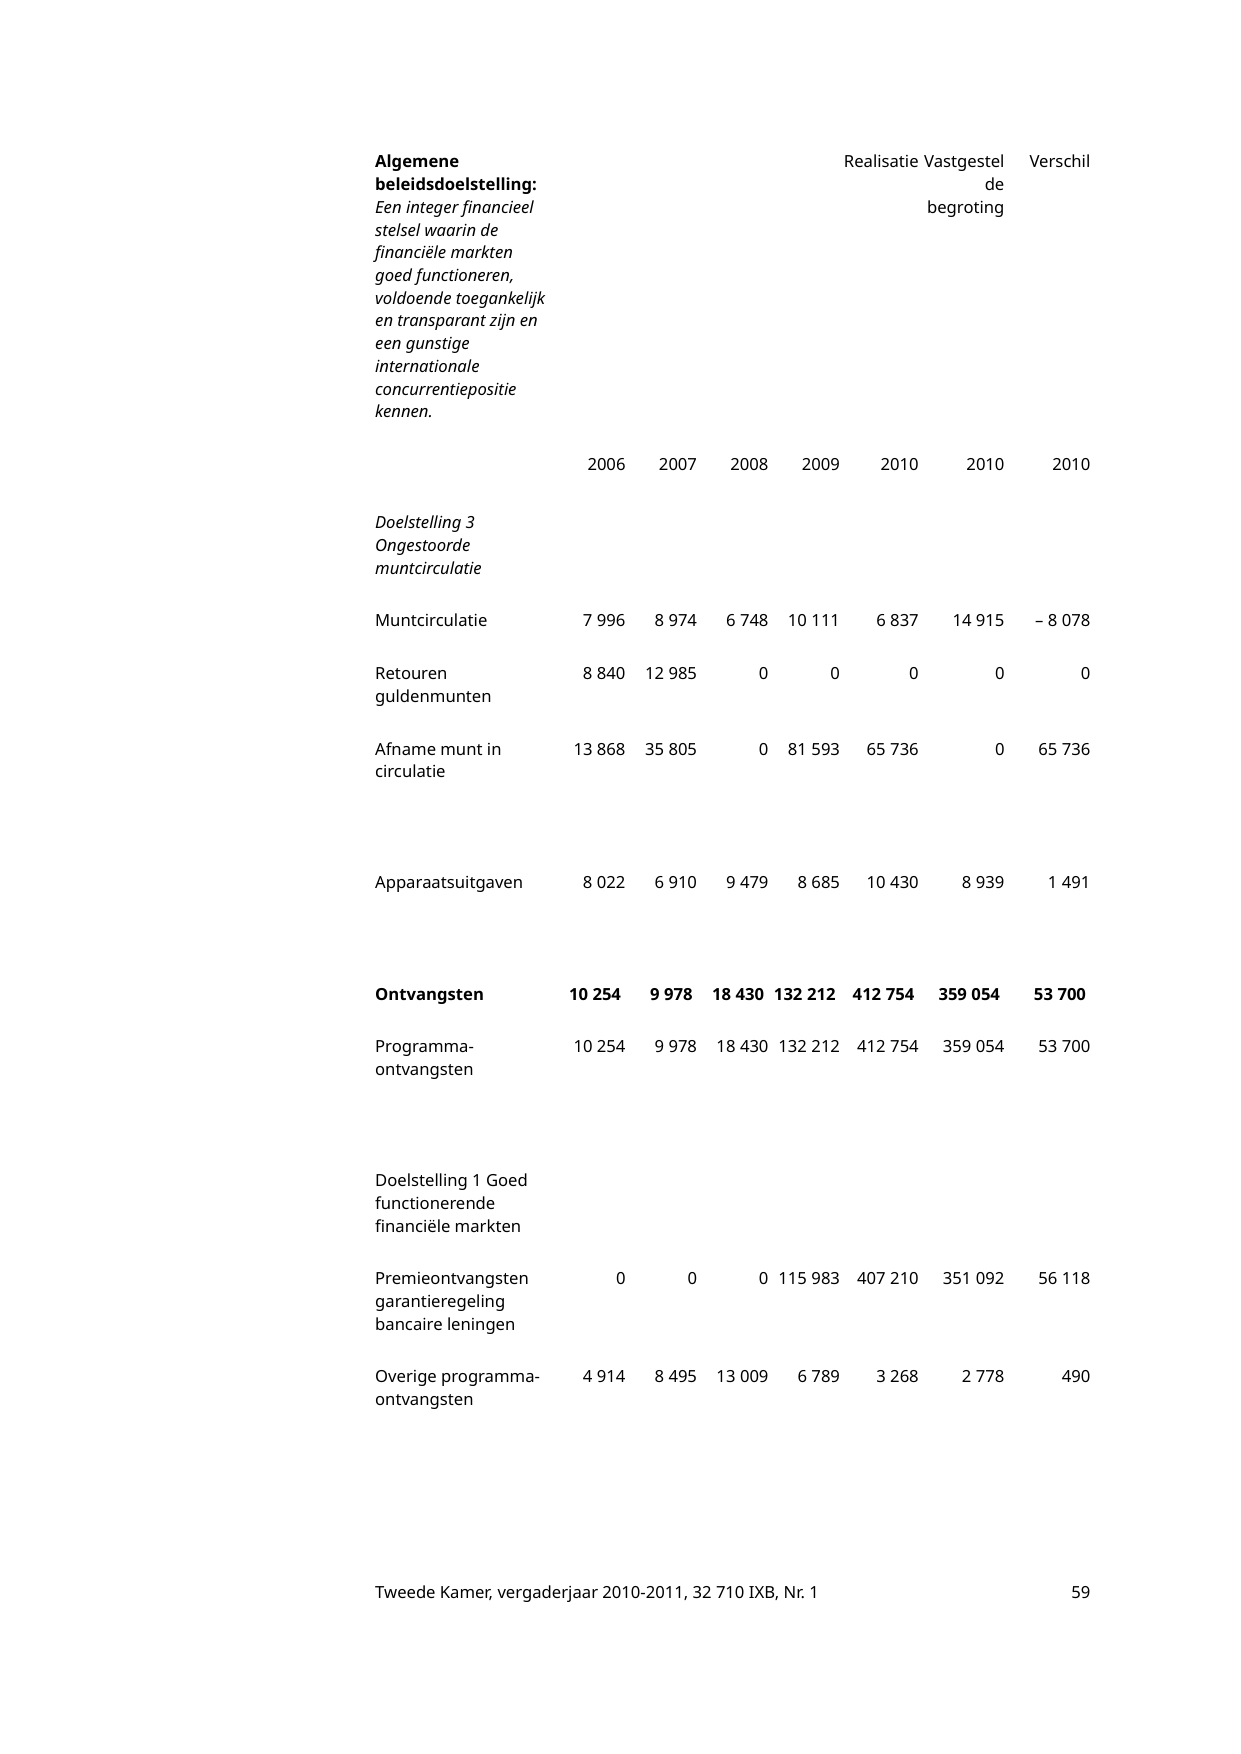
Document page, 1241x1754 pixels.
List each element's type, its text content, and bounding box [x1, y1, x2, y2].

table_cell 0 [554, 1267, 625, 1365]
table_cell 8 939 [919, 871, 1004, 924]
table_cell [768, 813, 840, 871]
table_header Verschil [1004, 150, 1090, 452]
table_cell 13 009 [697, 1365, 768, 1440]
table_cell 35 805 [625, 737, 697, 813]
table_cell 0 [1004, 662, 1090, 737]
table_cell [840, 1169, 918, 1267]
table_cell 2010 [840, 453, 918, 511]
table_cell 9 978 [625, 982, 697, 1035]
table_cell [919, 1169, 1004, 1267]
table_cell [625, 813, 697, 871]
table_cell [554, 1440, 625, 1499]
table_cell [1004, 813, 1090, 871]
table_header Algemene beleidsdoelstelling: Een integer financieel stelsel waarin de financiële markten goed functioneren, voldoende toegankelijk en transparant zijn en een gunstige internationale concurrentiepositie kennen. [375, 150, 554, 452]
table_cell 18 430 [697, 1035, 768, 1110]
table_cell [919, 1110, 1004, 1169]
table_cell 10 111 [768, 609, 840, 662]
table_cell [697, 813, 768, 871]
table_cell 0 [697, 662, 768, 737]
table_cell Premieontvangsten garantieregeling bancaire leningen [375, 1267, 554, 1365]
table_cell 6 789 [768, 1365, 840, 1440]
table_cell Apparaatsuitgaven [375, 871, 554, 924]
table_cell 13 868 [554, 737, 625, 813]
table_cell [840, 1110, 918, 1169]
table_cell 490 [1004, 1365, 1090, 1440]
table_cell 53 700 [1004, 1035, 1090, 1110]
table_cell 132 212 [768, 982, 840, 1035]
table_cell 10 430 [840, 871, 918, 924]
table_cell [375, 924, 554, 982]
table_cell [375, 813, 554, 871]
table_cell [697, 1110, 768, 1169]
table_cell 0 [625, 1267, 697, 1365]
table_cell 8 022 [554, 871, 625, 924]
table_cell [697, 1169, 768, 1267]
table_cell 6 748 [697, 609, 768, 662]
table_cell [840, 813, 918, 871]
table_cell Retouren guldenmunten [375, 662, 554, 737]
table_cell 0 [768, 662, 840, 737]
table_cell [625, 1440, 697, 1499]
table_cell [768, 1440, 840, 1499]
table_cell 4 914 [554, 1365, 625, 1440]
table_cell 2009 [768, 453, 840, 511]
table_cell Doelstelling 1 Goed functionerende financiële markten [375, 1169, 554, 1267]
table_cell Muntcirculatie [375, 609, 554, 662]
table_cell 53 700 [1004, 982, 1090, 1035]
table_cell 412 754 [840, 982, 918, 1035]
table_cell [1004, 924, 1090, 982]
table_cell [697, 511, 768, 609]
table_cell 81 593 [768, 737, 840, 813]
table_cell Ontvangsten [375, 982, 554, 1035]
table_cell 407 210 [840, 1267, 918, 1365]
table_cell 0 [919, 737, 1004, 813]
table_cell 8 685 [768, 871, 840, 924]
table_cell [840, 1440, 918, 1499]
table_cell 2007 [625, 453, 697, 511]
table_cell 9 479 [697, 871, 768, 924]
table_cell Overige programma-ontvangsten [375, 1365, 554, 1440]
table_cell 0 [697, 737, 768, 813]
table_cell 12 985 [625, 662, 697, 737]
table_cell [625, 511, 697, 609]
table_cell Programma-ontvangsten [375, 1035, 554, 1110]
table_cell [768, 1110, 840, 1169]
table_cell [919, 1440, 1004, 1499]
table_cell [1004, 511, 1090, 609]
table_cell 14 915 [919, 609, 1004, 662]
table_cell 8 840 [554, 662, 625, 737]
table_cell 18 430 [697, 982, 768, 1035]
table_cell [375, 1440, 554, 1499]
table_cell [1004, 1440, 1090, 1499]
table_cell 132 212 [768, 1035, 840, 1110]
table_cell [625, 924, 697, 982]
table_cell 8 974 [625, 609, 697, 662]
table_cell [840, 511, 918, 609]
table_cell Afname munt in circulatie [375, 737, 554, 813]
table_cell [625, 1110, 697, 1169]
table_cell 10 254 [554, 982, 625, 1035]
table_header Realisatie [697, 150, 918, 452]
table_cell 2008 [697, 453, 768, 511]
table_cell [919, 511, 1004, 609]
table_cell [1004, 1169, 1090, 1267]
table_cell 7 996 [554, 609, 625, 662]
table_cell 2010 [919, 453, 1004, 511]
table_cell [919, 924, 1004, 982]
table_cell 1 491 [1004, 871, 1090, 924]
table_cell Doelstelling 3 Ongestoorde muntcirculatie [375, 511, 554, 609]
table_cell 0 [919, 662, 1004, 737]
table_cell [625, 1169, 697, 1267]
table_cell 0 [697, 1267, 768, 1365]
table_cell [554, 924, 625, 982]
table_cell [697, 1440, 768, 1499]
table_cell 359 054 [919, 982, 1004, 1035]
table_cell 115 983 [768, 1267, 840, 1365]
table_cell 3 268 [840, 1365, 918, 1440]
table_cell [697, 924, 768, 982]
table_cell 9 978 [625, 1035, 697, 1110]
table_cell 8 495 [625, 1365, 697, 1440]
table_cell – 8 078 [1004, 609, 1090, 662]
table_cell [840, 924, 918, 982]
table_cell 2 778 [919, 1365, 1004, 1440]
table_cell [1004, 1110, 1090, 1169]
table_cell [919, 813, 1004, 871]
table_cell [554, 511, 625, 609]
table_cell 10 254 [554, 1035, 625, 1110]
table_cell 65 736 [1004, 737, 1090, 813]
table_cell [554, 813, 625, 871]
table_cell 351 092 [919, 1267, 1004, 1365]
table_cell 2010 [1004, 453, 1090, 511]
table_header [554, 150, 697, 452]
table_cell 359 054 [919, 1035, 1004, 1110]
table_cell [768, 511, 840, 609]
table_cell [375, 1110, 554, 1169]
table_cell 0 [840, 662, 918, 737]
table_cell [554, 1110, 625, 1169]
table_cell 65 736 [840, 737, 918, 813]
table_cell 6 837 [840, 609, 918, 662]
table_cell 412 754 [840, 1035, 918, 1110]
table_header Vastgestelde begroting [919, 150, 1004, 452]
table_cell [375, 453, 554, 511]
table_cell [768, 1169, 840, 1267]
table_cell 56 118 [1004, 1267, 1090, 1365]
table_cell 2006 [554, 453, 625, 511]
table_cell [554, 1169, 625, 1267]
table_cell [768, 924, 840, 982]
table_cell 6 910 [625, 871, 697, 924]
